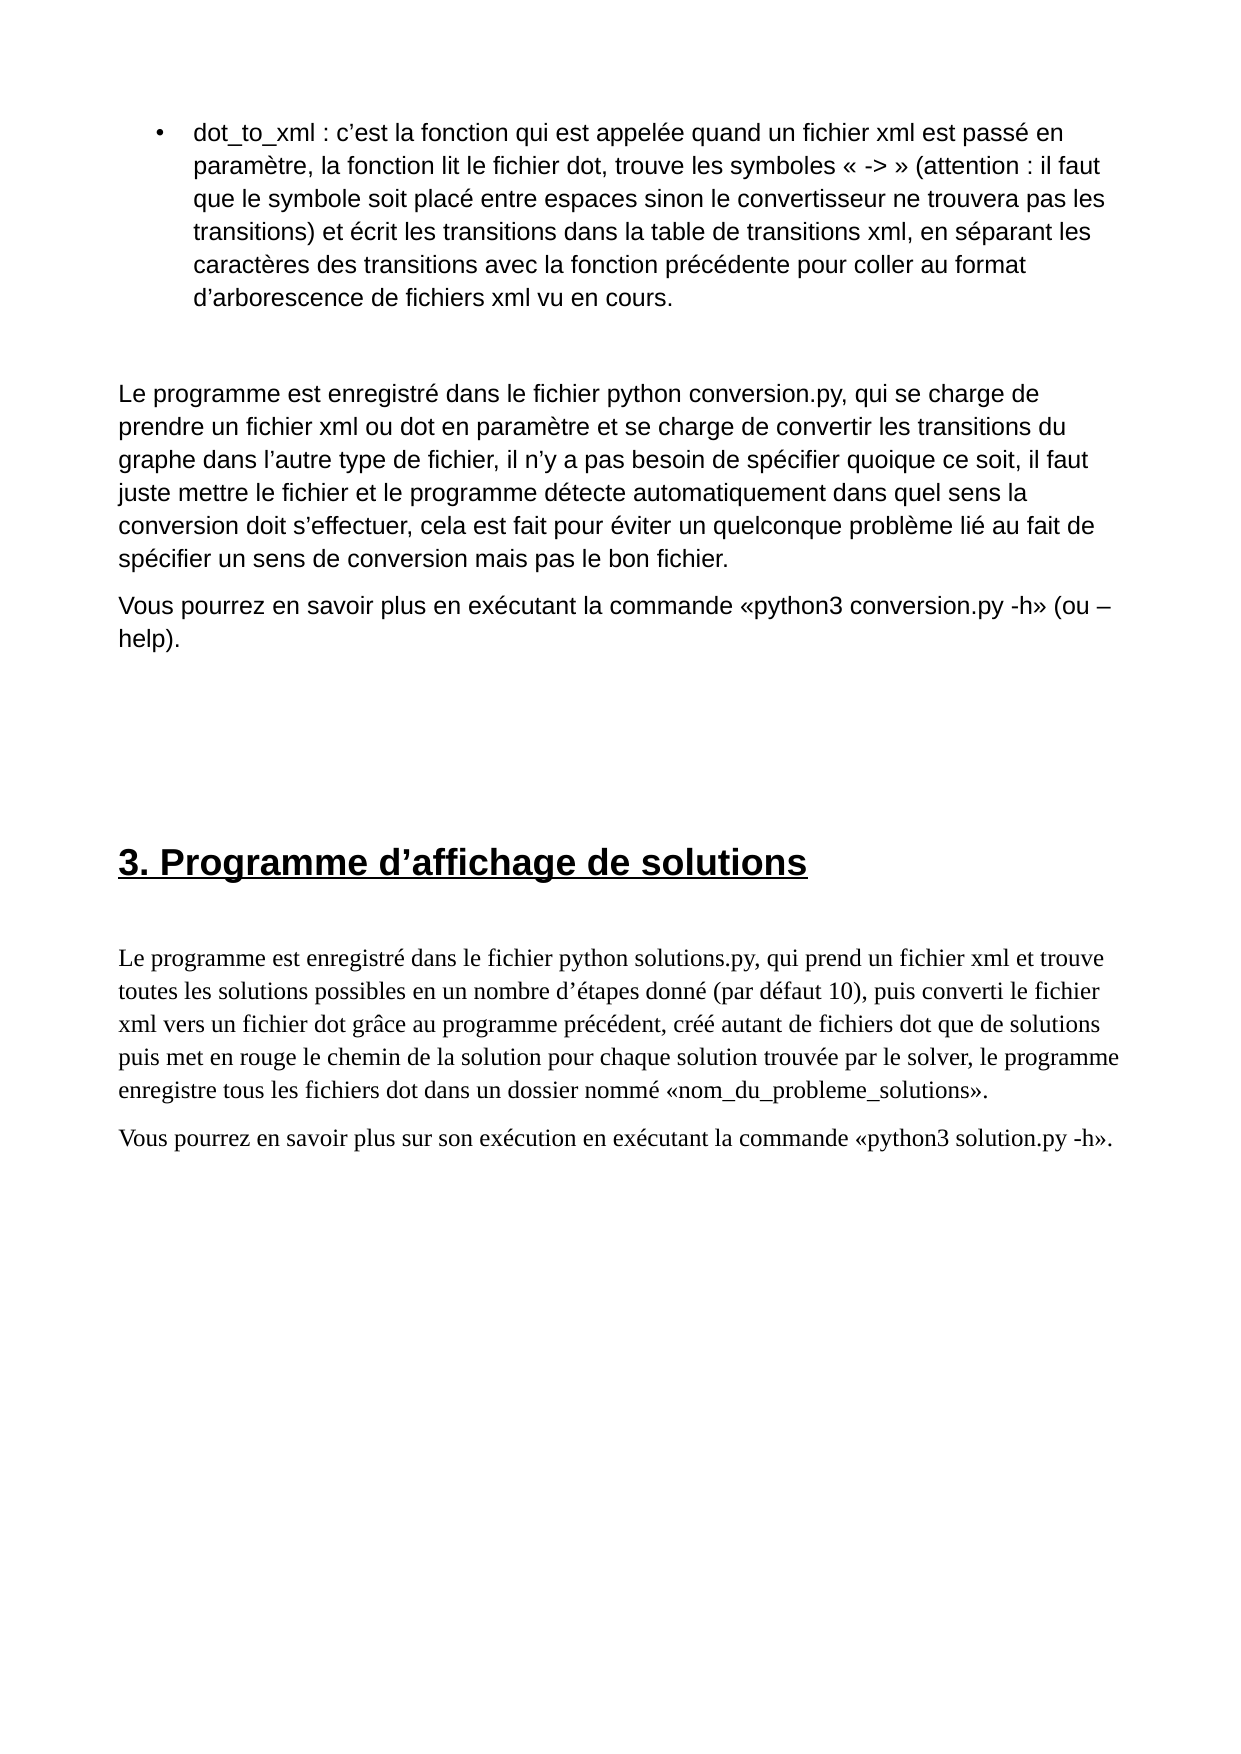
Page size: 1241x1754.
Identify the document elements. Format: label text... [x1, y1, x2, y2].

subtitle 3. Programme d’affichage de solutions [118, 840, 1122, 883]
list dot_to_xml : c’est la fonction qui est appelée quand un fichier xml est passé en paramètre, la fonction lit le fichier dot, trouve les symboles « -> » (attention : il faut que le symbole soit placé entre espaces sinon le convertisseur ne trouvera pas les transitions) et écrit les transitions dans la table de transitions xml, en séparant les caractères des transitions avec la fonction précédente pour coller au format d’arborescence de fichiers xml vu en cours. [156, 118, 1122, 312]
text Vous pourrez en savoir plus en exécutant la commande «python3 conversion.py -h» (ou –help). [118, 591, 1122, 653]
text Vous pourrez en savoir plus sur son exécution en exécutant la commande «python3 solution.py -h». [118, 1123, 1122, 1151]
text Le programme est enregistré dans le fichier python solutions.py, qui prend un fichier xml et trouve toutes les solutions possibles en un nombre d’étapes donné (par défaut 10), puis converti le fichier xml vers un fichier dot grâce au programme précédent, créé autant de fichiers dot que de solutions puis met en rouge le chemin de la solution pour chaque solution trouvée par le solver, le programme enregistre tous les fichiers dot dans un dossier nommé «nom_du_probleme_solutions». [118, 943, 1122, 1104]
text Le programme est enregistré dans le fichier python conversion.py, qui se charge de prendre un fichier xml ou dot en paramètre et se charge de convertir les transitions du graphe dans l’autre type de fichier, il n’y a pas besoin de spécifier quoique ce soit, il faut juste mettre le fichier et le programme détecte automatiquement dans quel sens la conversion doit s’effectuer, cela est fait pour éviter un quelconque problème lié au fait de spécifier un sens de conversion mais pas le bon fichier. [118, 378, 1122, 572]
